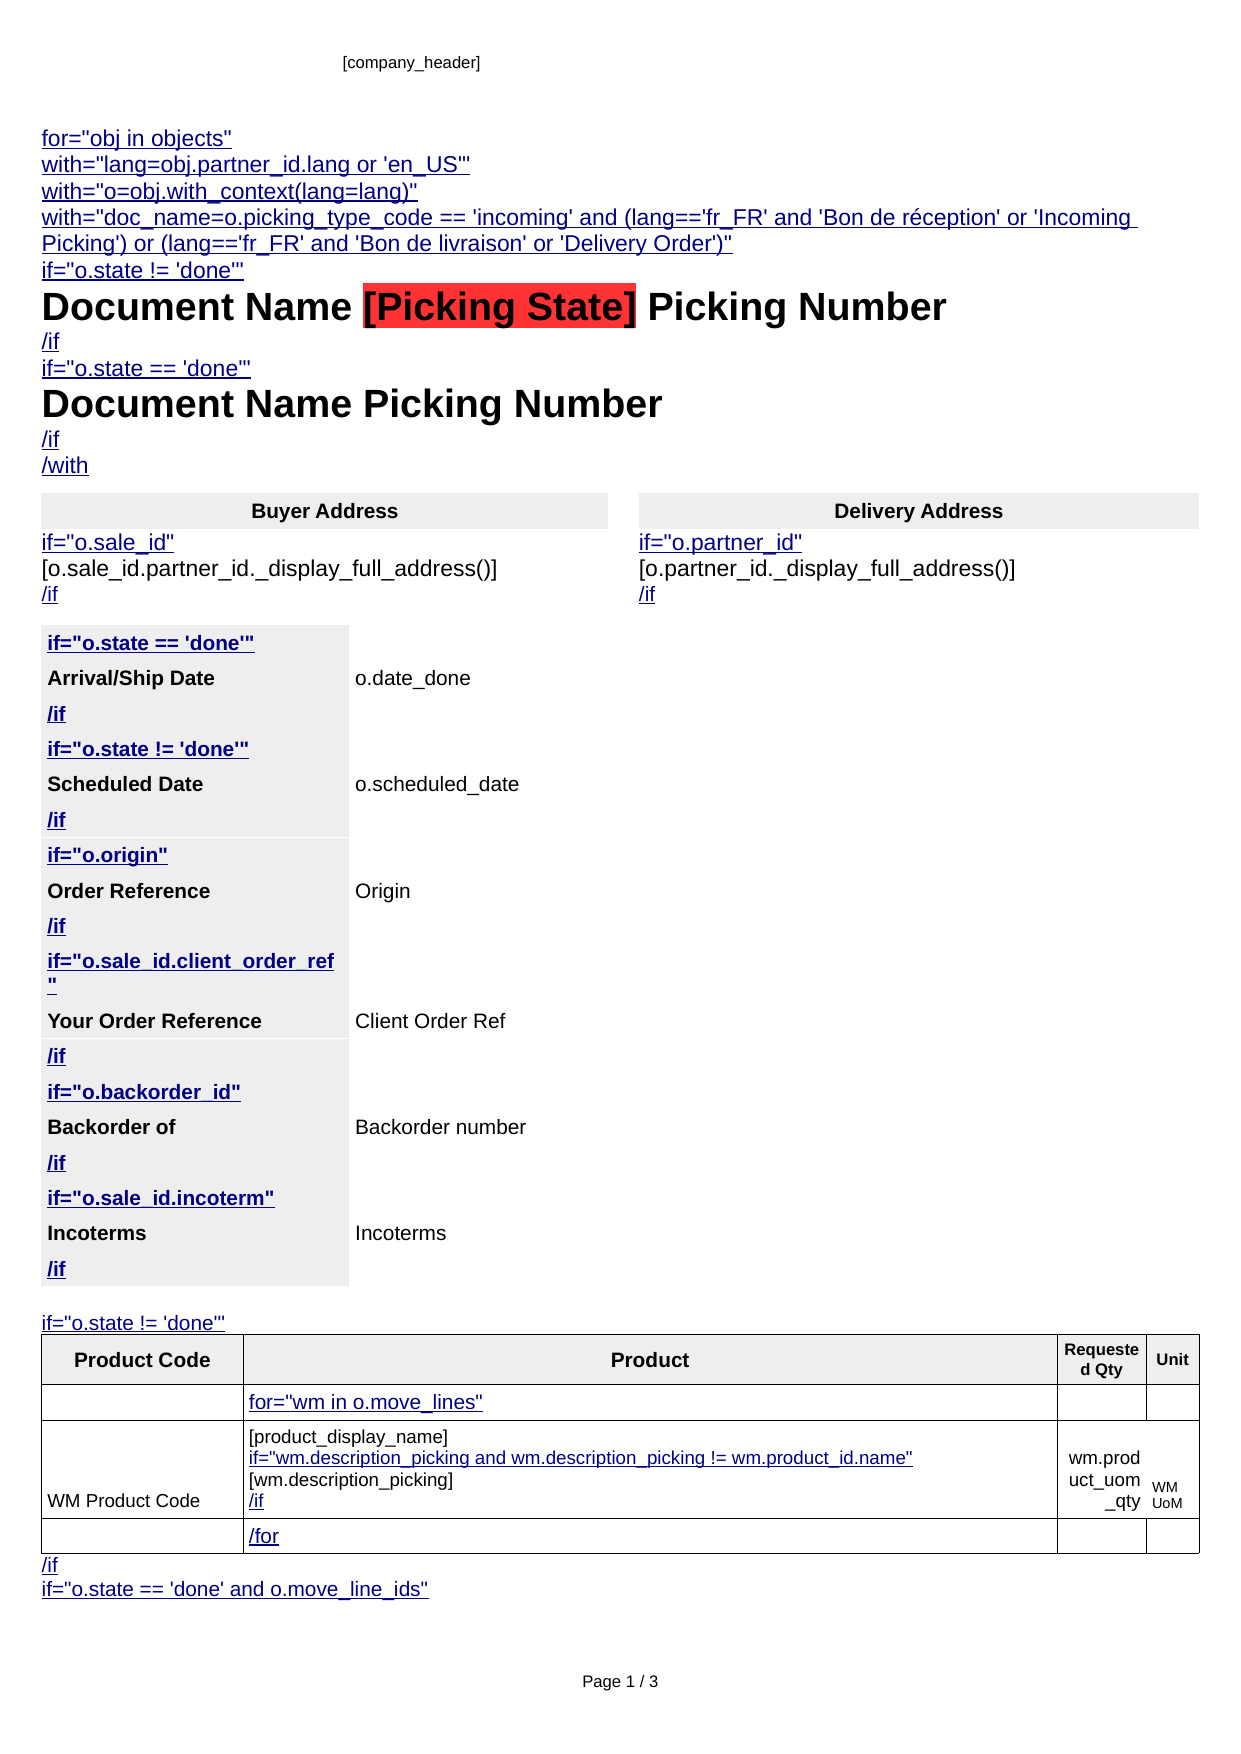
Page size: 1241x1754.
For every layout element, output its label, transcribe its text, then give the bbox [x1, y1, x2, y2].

table_cell for="wm in o.move_lines" [244, 1385, 1057, 1420]
table_cell Incoterms [349, 1216, 688, 1251]
table_cell /if [41, 1145, 349, 1180]
table_cell [349, 1074, 688, 1109]
table_cell Client Order Ref [349, 1003, 688, 1038]
table_cell [1058, 1519, 1146, 1553]
table_header [736, 625, 1199, 1286]
table_cell Arrival/Ship Date [41, 660, 349, 696]
table_cell [349, 802, 688, 837]
table_cell [608, 529, 639, 606]
table_header [688, 625, 736, 1286]
table_cell Your Order Reference [41, 1003, 349, 1038]
table_cell wm.product_uom_qty [1058, 1421, 1146, 1518]
table_header Product [244, 1335, 1057, 1384]
table_cell /for [244, 1519, 1057, 1553]
table_cell WM UoM [1146, 1421, 1199, 1518]
table_cell WM Product Code [42, 1421, 243, 1518]
table_cell [1147, 1519, 1199, 1553]
table_cell if="o.state != 'done'" [41, 731, 349, 767]
table_cell o.date_done [349, 660, 688, 696]
table_cell Backorder of [41, 1109, 349, 1145]
table_cell [349, 908, 688, 944]
table_header Requested Qty [1058, 1335, 1146, 1384]
text if="o.state != 'done'" [41, 257, 1199, 283]
table_cell /if [41, 802, 349, 837]
table_cell [349, 1039, 688, 1074]
table_cell Origin [349, 873, 688, 908]
table_header Delivery Address [639, 493, 1199, 529]
table_cell [1058, 1385, 1146, 1420]
table_cell [product_display_name] if="wm.description_picking and wm.description_picking != wm.product_id.name" [wm.description_picking] /if [244, 1421, 1057, 1518]
text with="lang=obj.partner_id.lang or 'en_US'" [41, 151, 1199, 178]
text with="o=obj.with_context(lang=lang)" [41, 178, 1199, 204]
table_cell [349, 1180, 688, 1216]
text if="o.state != 'done'" [41, 1310, 1199, 1334]
table_cell if="o.partner_id" [o.partner_id._display_full_address()] /if [639, 529, 1199, 606]
text with="doc_name=o.picking_type_code == 'incoming' and (lang=='fr_FR' and 'Bon de réception' or 'Incoming Picking') or (lang=='fr_FR' and 'Bon de livraison' or 'Delivery Order')" [41, 204, 1199, 257]
table_header Buyer Address [41, 493, 608, 529]
table_cell Incoterms [41, 1216, 349, 1251]
table_cell [349, 1251, 688, 1286]
table_cell if="o.sale_id.incoterm" [41, 1180, 349, 1216]
table_cell if="o.origin" [41, 838, 349, 873]
text /with [41, 452, 1199, 479]
text if="o.state == 'done' and o.move_line_ids" [41, 1577, 1199, 1601]
text /if [41, 1554, 1199, 1577]
table_cell [349, 838, 688, 873]
text for="obj in objects" [41, 125, 1199, 151]
subtitle Document Name [Picking State] Picking Number [41, 283, 1199, 328]
table_cell if="o.sale_id.client_order_ref" [41, 944, 349, 1003]
table_cell [1147, 1385, 1199, 1420]
table_cell [42, 1519, 243, 1553]
table_cell if="o.sale_id" [o.sale_id.partner_id._display_full_address()] /if [41, 529, 608, 606]
table_cell [349, 696, 688, 731]
table_cell Scheduled Date [41, 767, 349, 802]
table_cell /if [41, 696, 349, 731]
table_cell if="o.backorder_id" [41, 1074, 349, 1109]
table_cell /if [41, 1251, 349, 1286]
text /if [41, 328, 1199, 354]
table_cell [42, 1385, 243, 1420]
table_header [349, 625, 688, 660]
table_header if="o.state == 'done'" [41, 625, 349, 660]
table_header [608, 493, 639, 529]
table_cell [349, 944, 688, 1003]
table_cell /if [41, 908, 349, 944]
table_cell /if [41, 1039, 349, 1074]
table_header Unit [1147, 1335, 1199, 1384]
table_header Product Code [42, 1335, 243, 1384]
table_cell [349, 1145, 688, 1180]
text /if [41, 426, 1199, 452]
table_cell o.scheduled_date [349, 767, 688, 802]
table_cell Order Reference [41, 873, 349, 908]
subtitle Document Name Picking Number [41, 381, 1199, 426]
table_cell [349, 731, 688, 767]
table_cell Backorder number [349, 1109, 688, 1145]
text if="o.state == 'done'" [41, 354, 1199, 381]
